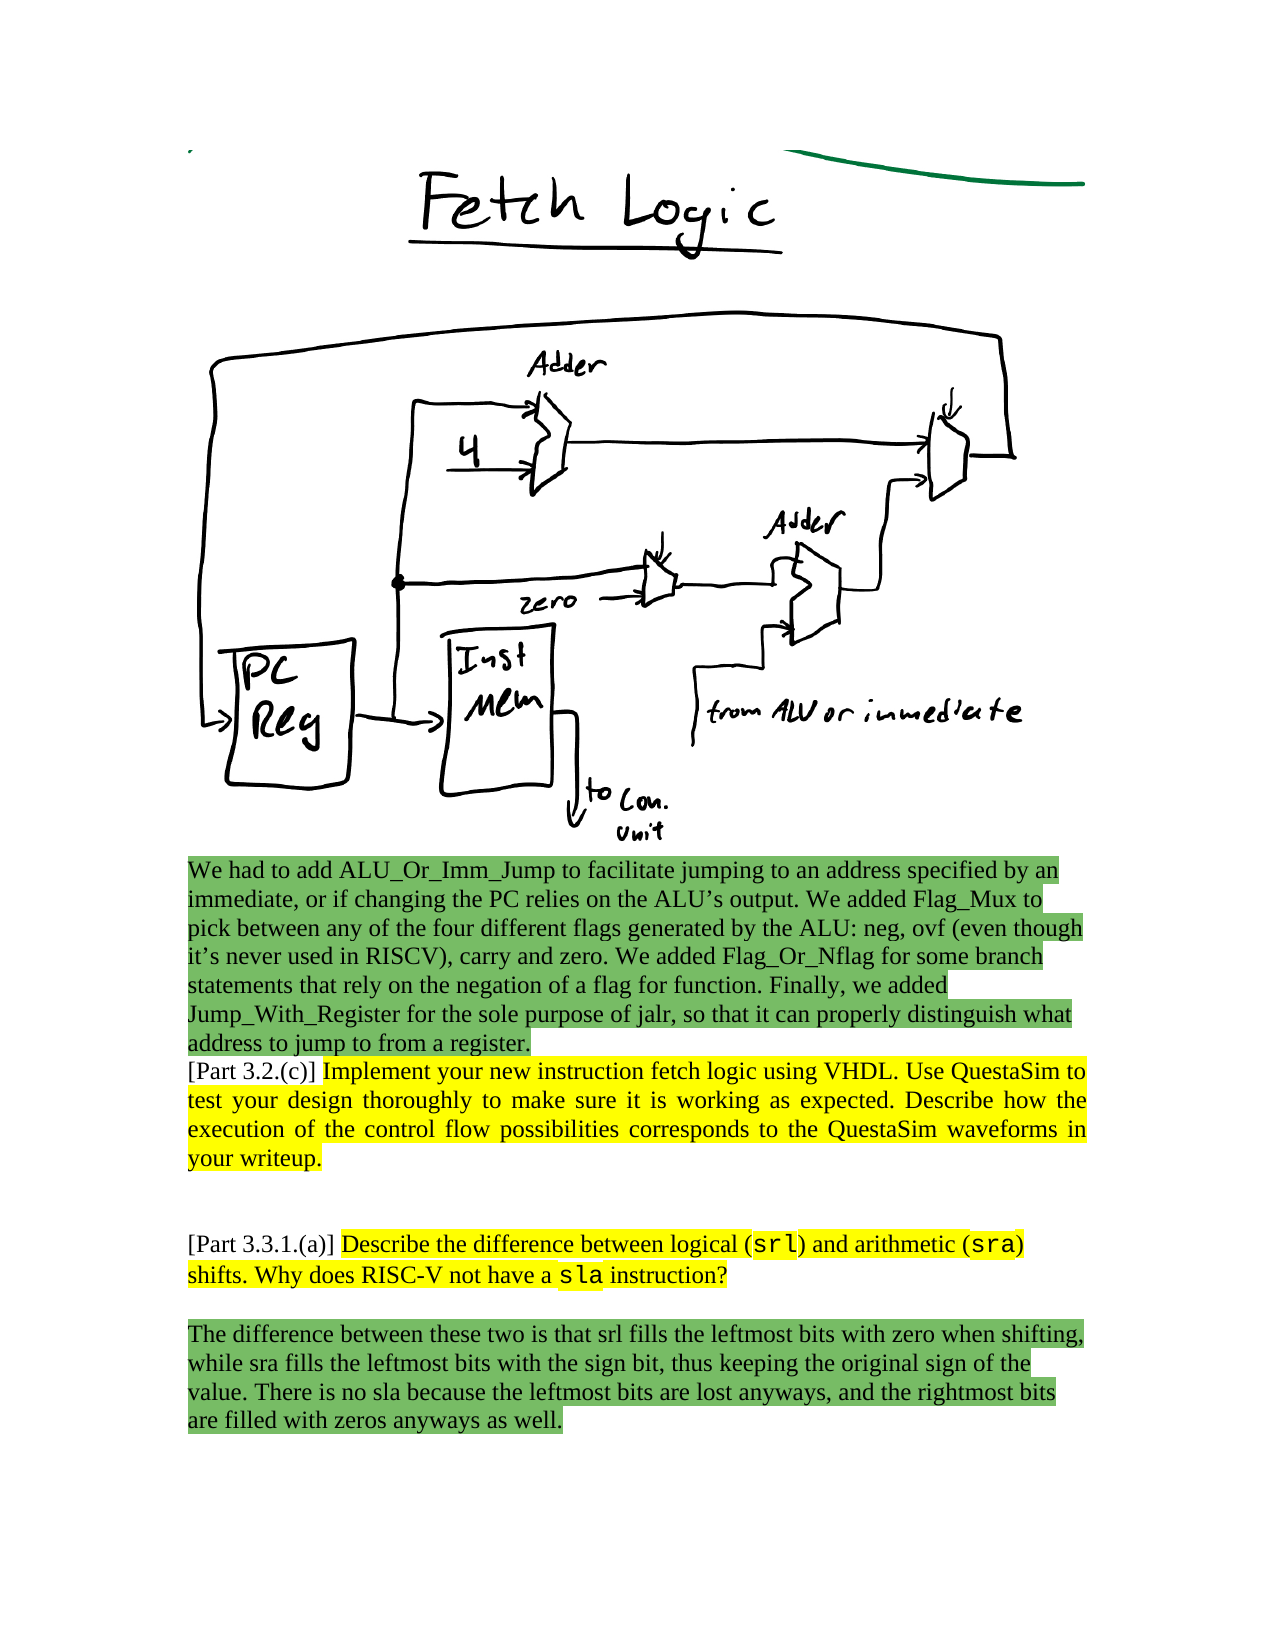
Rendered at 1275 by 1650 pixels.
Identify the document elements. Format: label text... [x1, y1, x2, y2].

text [Part 3.3.1.(a)] Describe the difference between logical (srl) and arithmetic (sra) shifts. Why does RISC-V not have a sla instruction? [187, 1229, 1087, 1291]
text The difference between these two is that srl fills the leftmost bits with zero when shifting, while sra fills the leftmost bits with the sign bit, thus keeping the original sign of the value. There is no sla because the leftmost bits are lost anyways, and the rightmost bits are filled with zeros anyways as well. [187, 1319, 1087, 1434]
text We had to add ALU_Or_Imm_Jump to facilitate jumping to an address specified by an immediate, or if changing the PC relies on the ALU’s output. We added Flag_Mux to pick between any of the four different flags generated by the ALU: neg, ovf (even though it’s never used in RISCV), carry and zero. We added Flag_Or_Nflag for some branch statements that rely on the negation of a flag for function. Finally, we added Jump_With_Register for the sole purpose of jalr, so that it can properly distinguish what address to jump to from a register. [187, 856, 1087, 1056]
text [Part 3.2.(c)] Implement your new instruction fetch logic using VHDL. Use QuestaSim to test your design thoroughly to make sure it is working as expected. Describe how the execution of the control flow possibilities corresponds to the QuestaSim waveforms in your writeup. [187, 1056, 1087, 1171]
picture [187, 150, 1088, 856]
